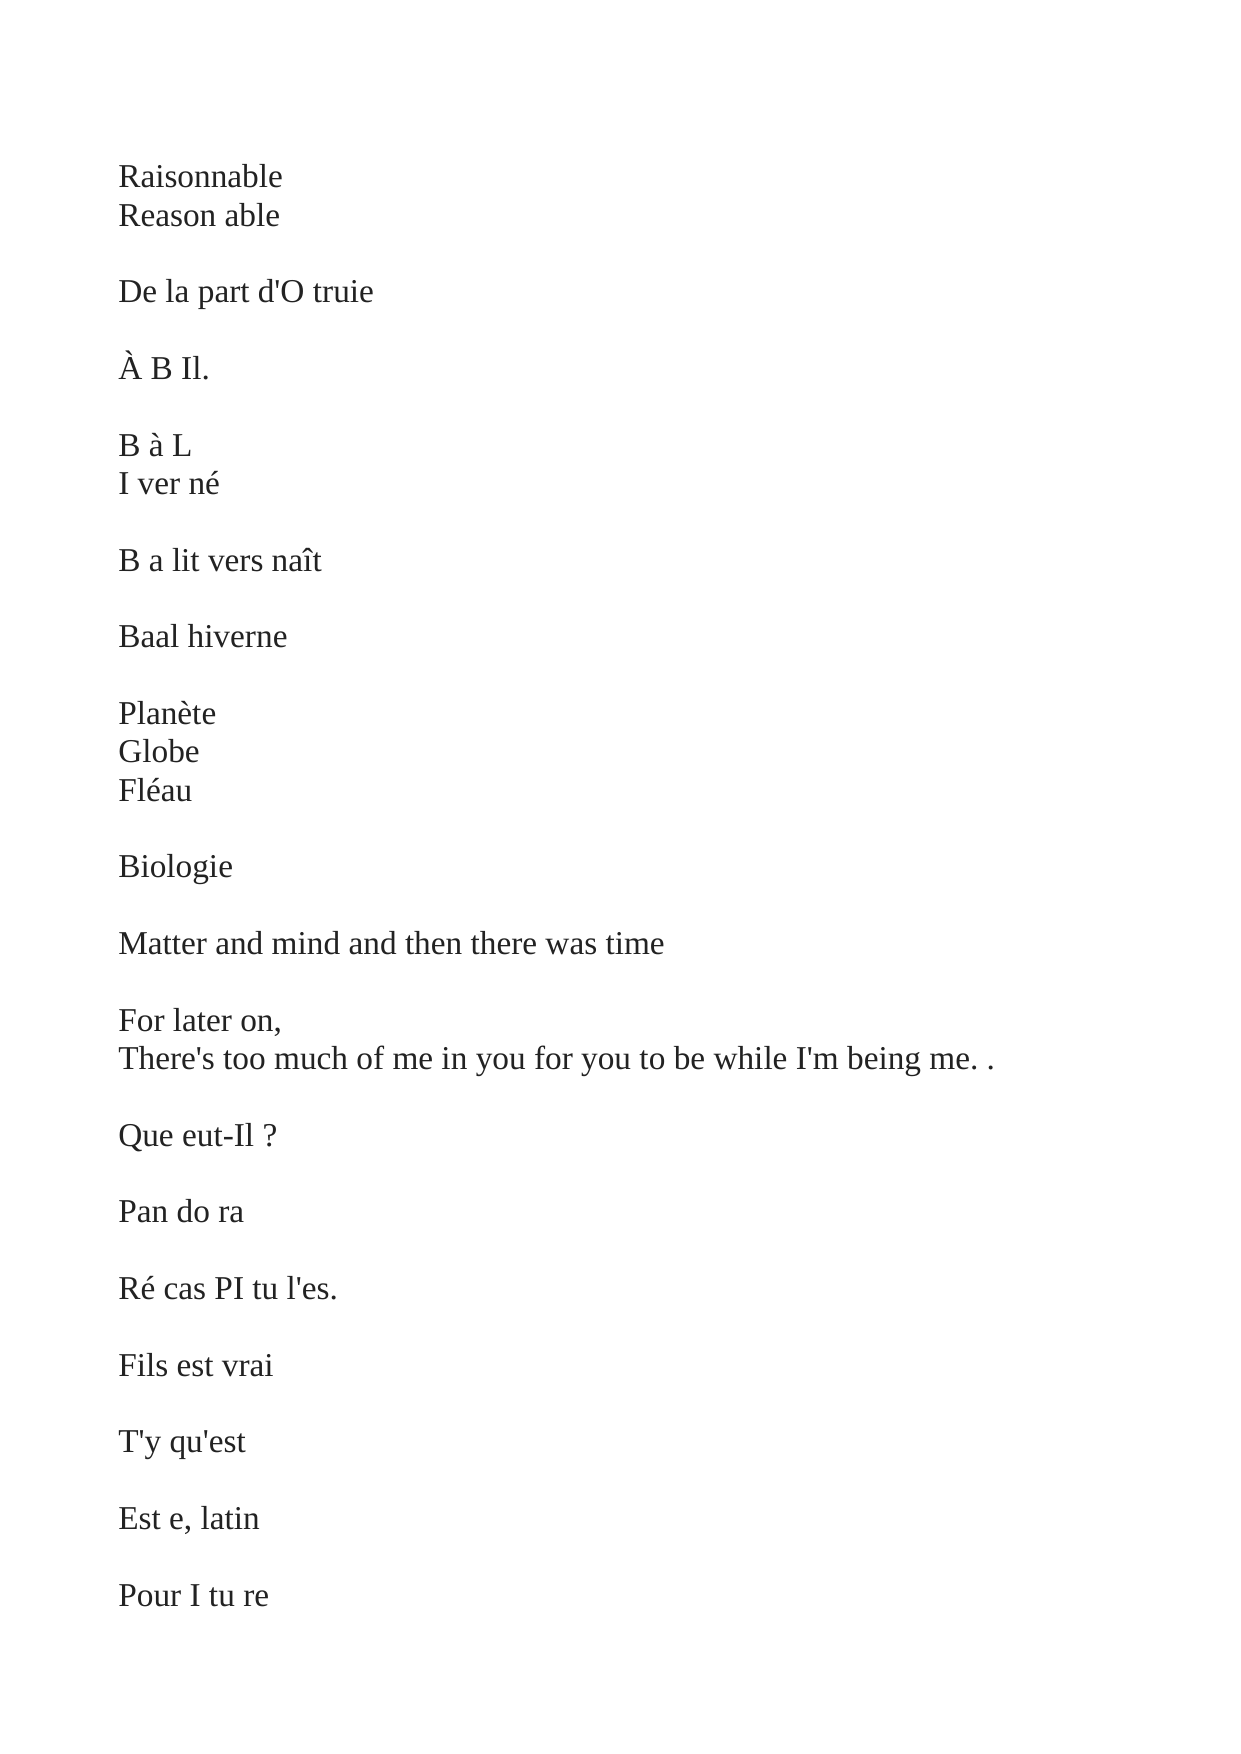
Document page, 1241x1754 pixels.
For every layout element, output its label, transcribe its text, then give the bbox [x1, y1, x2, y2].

text I ver né [118, 463, 1122, 501]
text Planète [118, 693, 1122, 731]
text B à L [118, 425, 1122, 463]
text There's too much of me in you for you to be while I'm being me. . [118, 1038, 1122, 1076]
text Pan do ra [118, 1191, 1122, 1230]
text Que eut-Il ? [118, 1115, 1122, 1153]
text Globe [118, 731, 1122, 770]
text Ré cas PI tu l'es. [118, 1268, 1122, 1306]
text Baal hiverne [118, 616, 1122, 655]
text Est e, latin [118, 1498, 1122, 1536]
text Raisonnable [118, 156, 1122, 195]
text De la part d'O truie [118, 271, 1122, 310]
text À B Il. [118, 348, 1122, 386]
text Matter and mind and then there was time [118, 923, 1122, 961]
text Fils est vrai [118, 1345, 1122, 1383]
text T'y qu'est [118, 1421, 1122, 1460]
text Pour I tu re [118, 1575, 1122, 1613]
text B a lit vers naît [118, 540, 1122, 578]
text For later on, [118, 1000, 1122, 1038]
text Biologie [118, 846, 1122, 885]
text Reason able [118, 195, 1122, 233]
text Fléau [118, 770, 1122, 808]
